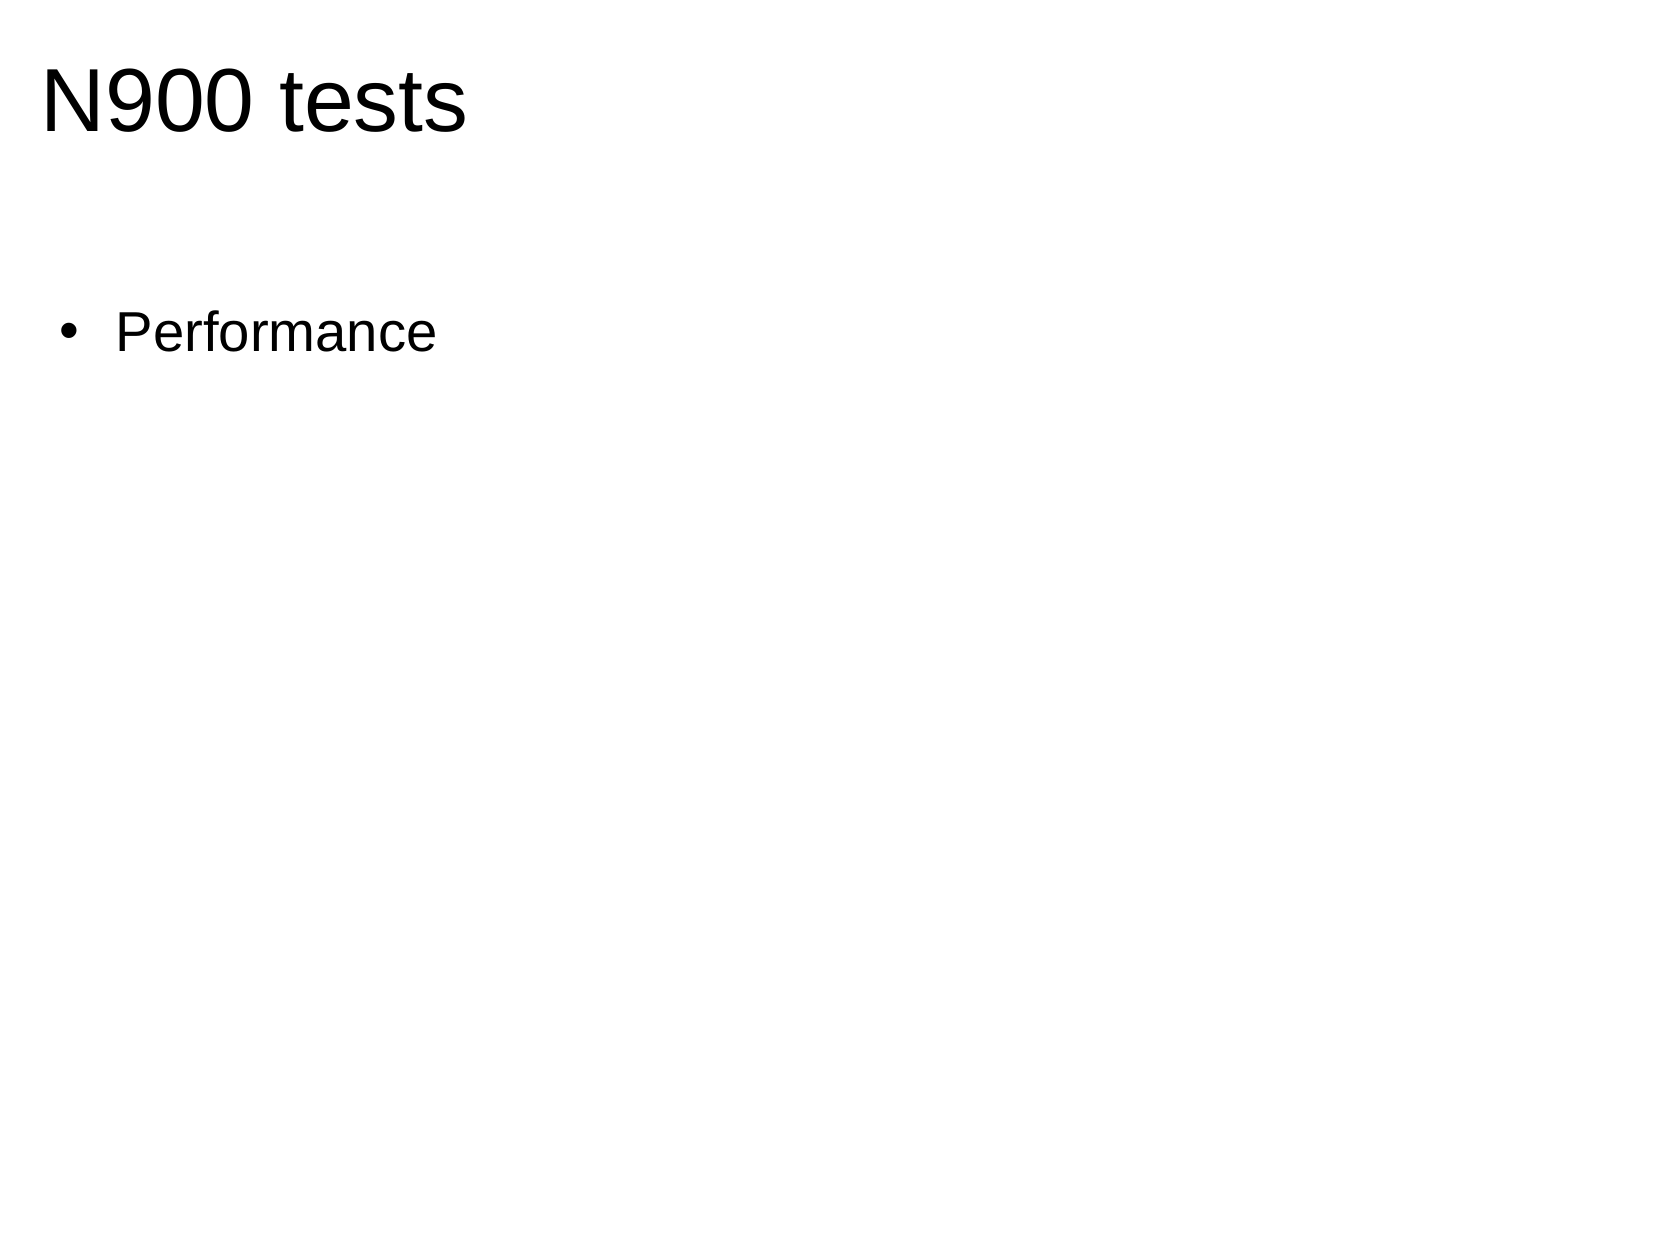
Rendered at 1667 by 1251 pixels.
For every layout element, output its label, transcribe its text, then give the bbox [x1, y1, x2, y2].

list Performance [40, 300, 1627, 1201]
title N900 tests [40, 50, 1627, 201]
